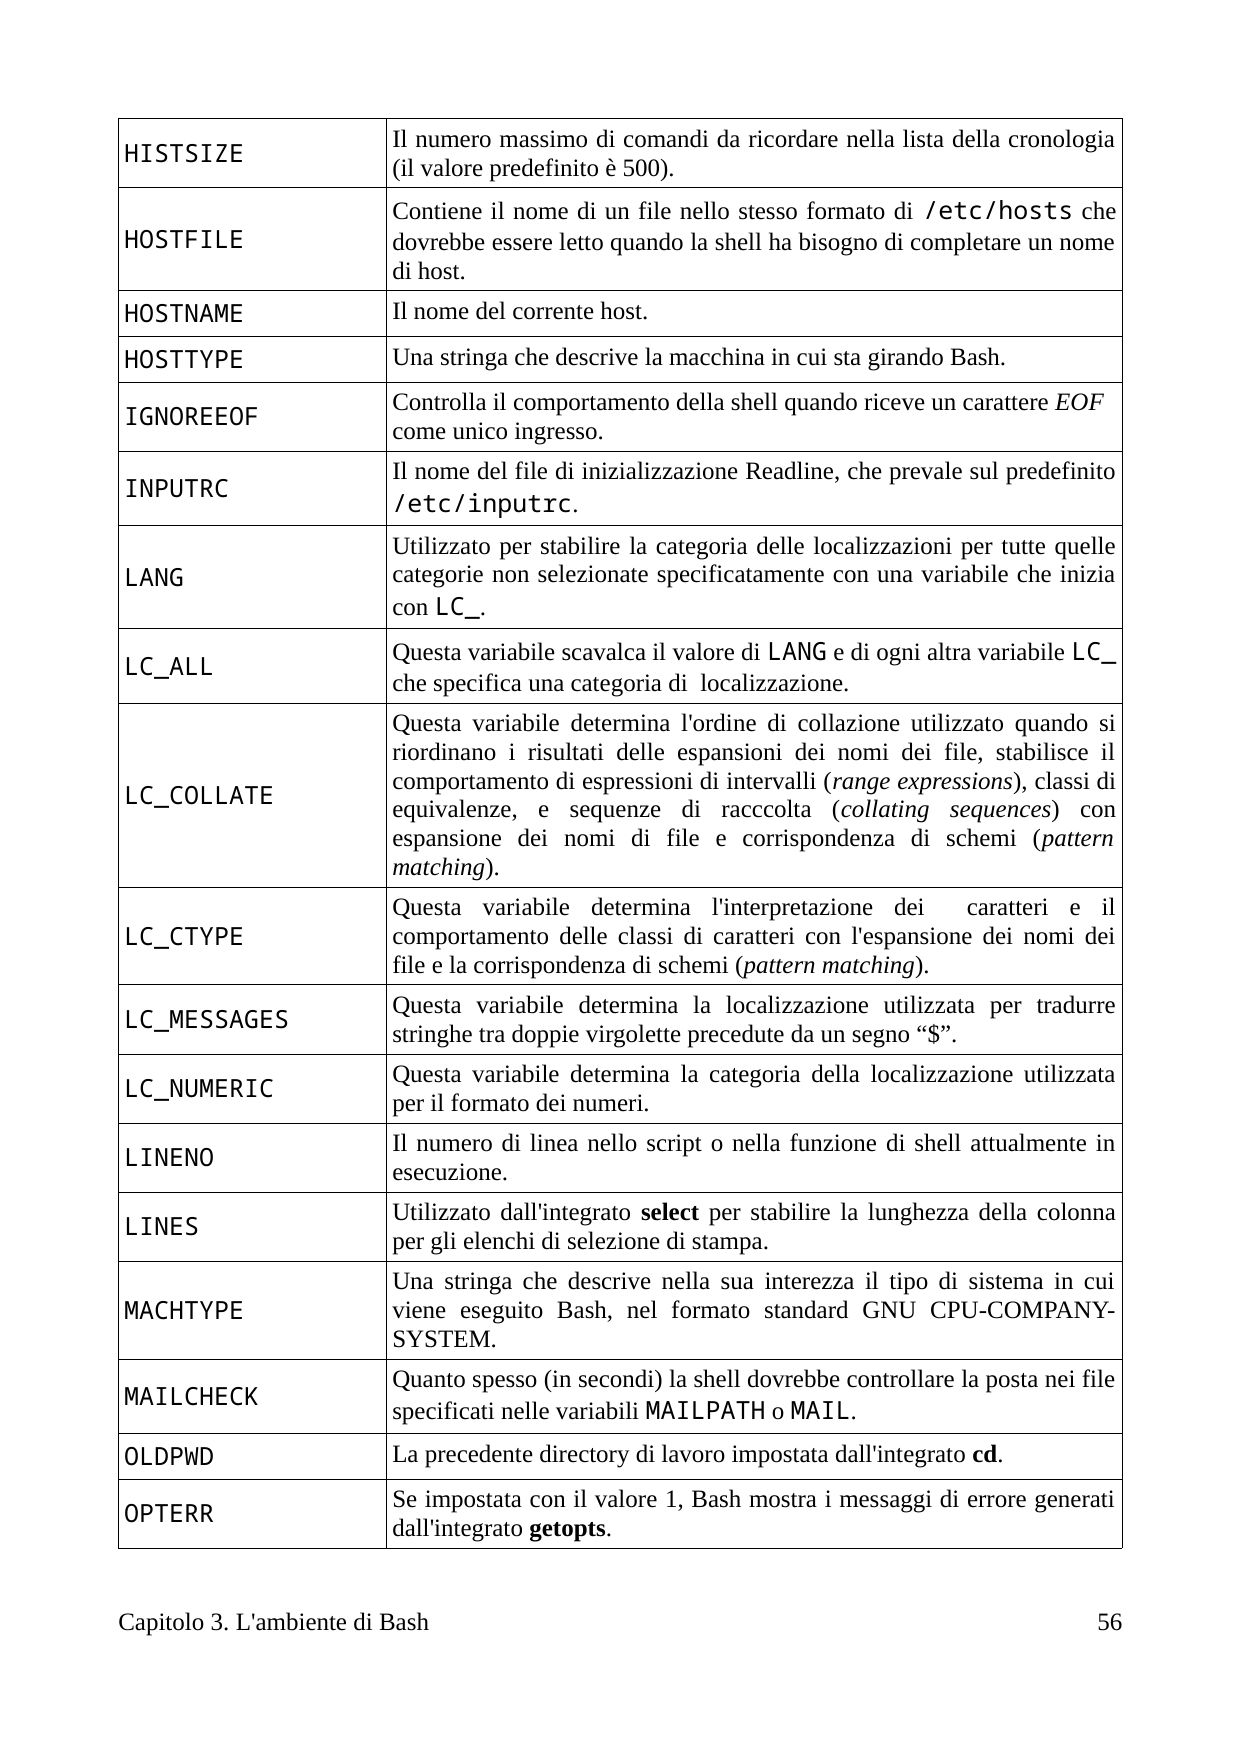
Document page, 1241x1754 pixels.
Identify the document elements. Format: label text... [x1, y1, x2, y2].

table_cell Contiene il nome di un file nello stesso formato di /etc/hosts che dovrebbe essere letto quando la shell ha bisogno di completare un nome di host. [387, 188, 1122, 290]
table_cell INPUTRC [119, 452, 386, 525]
table_cell La precedente directory di lavoro impostata dall'integrato cd. [387, 1434, 1122, 1478]
table_cell Il numero di linea nello script o nella funzione di shell attualmente in esecuzione. [387, 1124, 1122, 1192]
table_cell LC_NUMERIC [119, 1055, 386, 1122]
table_cell HOSTNAME [119, 291, 386, 336]
table_cell Questa variabile determina l'interpretazione dei caratteri e il comportamento delle classi di caratteri con l'espansione dei nomi dei file e la corrispondenza di schemi (pattern matching). [387, 888, 1122, 984]
table_cell Questa variabile determina la categoria della localizzazione utilizzata per il formato dei numeri. [387, 1055, 1122, 1122]
table_cell Una stringa che descrive la macchina in cui sta girando Bash. [387, 337, 1122, 382]
table_cell Una stringa che descrive nella sua interezza il tipo di sistema in cui viene eseguito Bash, nel formato standard GNU CPU-COMPANY-SYSTEM. [387, 1262, 1122, 1358]
table_cell HOSTFILE [119, 188, 386, 290]
table_cell Se impostata con il valore 1, Bash mostra i messaggi di errore generati dall'integrato getopts. [387, 1480, 1122, 1547]
table_cell MACHTYPE [119, 1262, 386, 1358]
table_cell Questa variabile determina l'ordine di collazione utilizzato quando si riordinano i risultati delle espansioni dei nomi dei file, stabilisce il comportamento di espressioni di intervalli (range expressions), classi di equivalenze, e sequenze di racccolta (collating sequences) con espansione dei nomi di file e corrispondenza di schemi (pattern matching). [387, 704, 1122, 887]
table_cell OLDPWD [119, 1434, 386, 1478]
table_cell LC_ALL [119, 629, 386, 702]
table_cell MAILCHECK [119, 1360, 386, 1433]
table_cell LINES [119, 1193, 386, 1261]
table_cell HISTSIZE [119, 119, 386, 187]
table_cell LANG [119, 526, 386, 628]
table_cell Il numero massimo di comandi da ricordare nella lista della cronologia (il valore predefinito è 500). [387, 119, 1122, 187]
table_cell Questa variabile scavalca il valore di LANG e di ogni altra variabile LC_ che specifica una categoria di localizzazione. [387, 629, 1122, 702]
table_cell LC_MESSAGES [119, 985, 386, 1053]
table_cell Questa variabile determina la localizzazione utilizzata per tradurre stringhe tra doppie virgolette precedute da un segno “$”. [387, 985, 1122, 1053]
table_cell Controlla il comportamento della shell quando riceve un carattere EOF come unico ingresso. [387, 383, 1122, 451]
table_cell IGNOREEOF [119, 383, 386, 451]
table_cell HOSTTYPE [119, 337, 386, 382]
table_cell OPTERR [119, 1480, 386, 1547]
table_cell LC_CTYPE [119, 888, 386, 984]
table_cell Utilizzato per stabilire la categoria delle localizzazioni per tutte quelle categorie non selezionate specificatamente con una variabile che inizia con LC_. [387, 526, 1122, 628]
table_cell Quanto spesso (in secondi) la shell dovrebbe controllare la posta nei file specificati nelle variabili MAILPATH o MAIL. [387, 1360, 1122, 1433]
table_cell Il nome del corrente host. [387, 291, 1122, 336]
table_cell Il nome del file di inizializzazione Readline, che prevale sul predefinito /etc/inputrc. [387, 452, 1122, 525]
table_cell Utilizzato dall'integrato select per stabilire la lunghezza della colonna per gli elenchi di selezione di stampa. [387, 1193, 1122, 1261]
table_cell LINENO [119, 1124, 386, 1192]
table_cell LC_COLLATE [119, 704, 386, 887]
